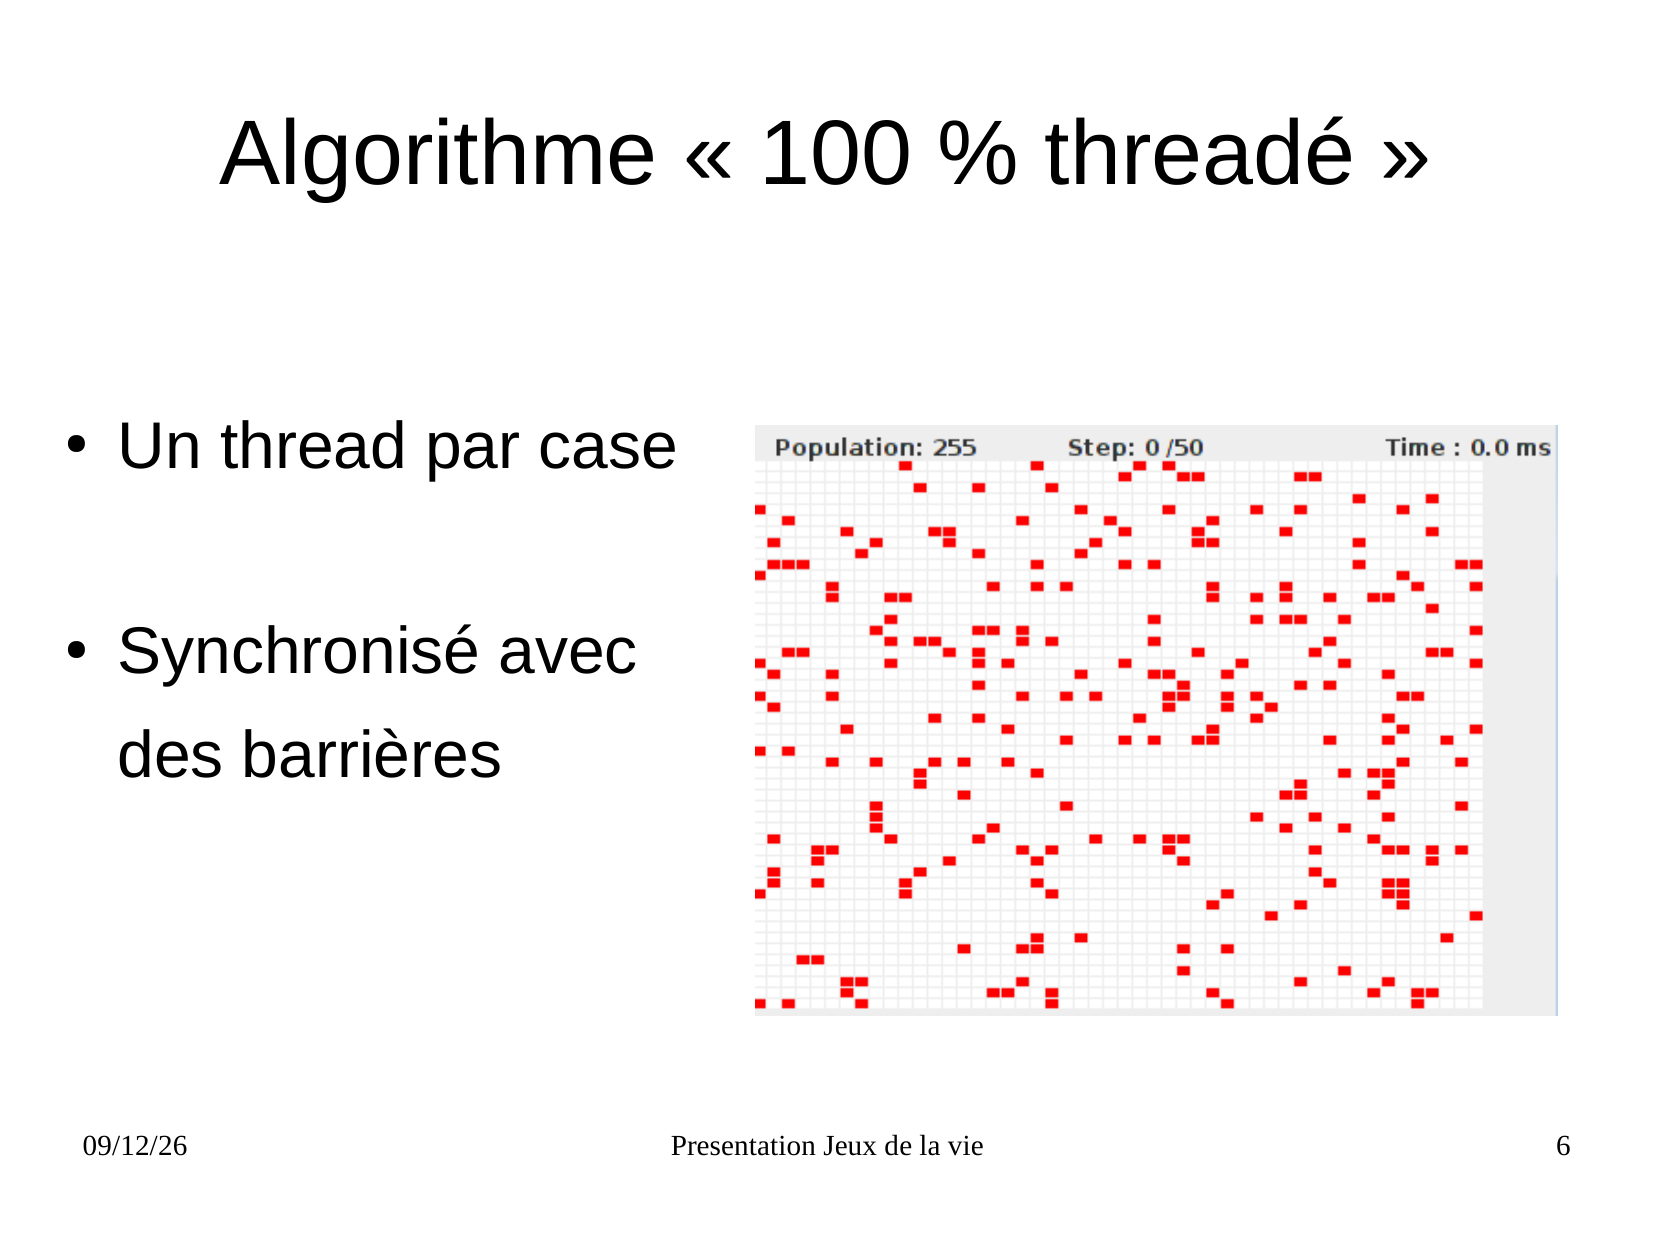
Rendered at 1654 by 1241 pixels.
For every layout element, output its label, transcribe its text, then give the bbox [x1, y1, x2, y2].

title Algorithme « 100 % threadé » [82, 49, 1571, 257]
list Un thread par case Synchronisé avec des barrières [47, 408, 780, 792]
picture [755, 425, 1558, 1016]
